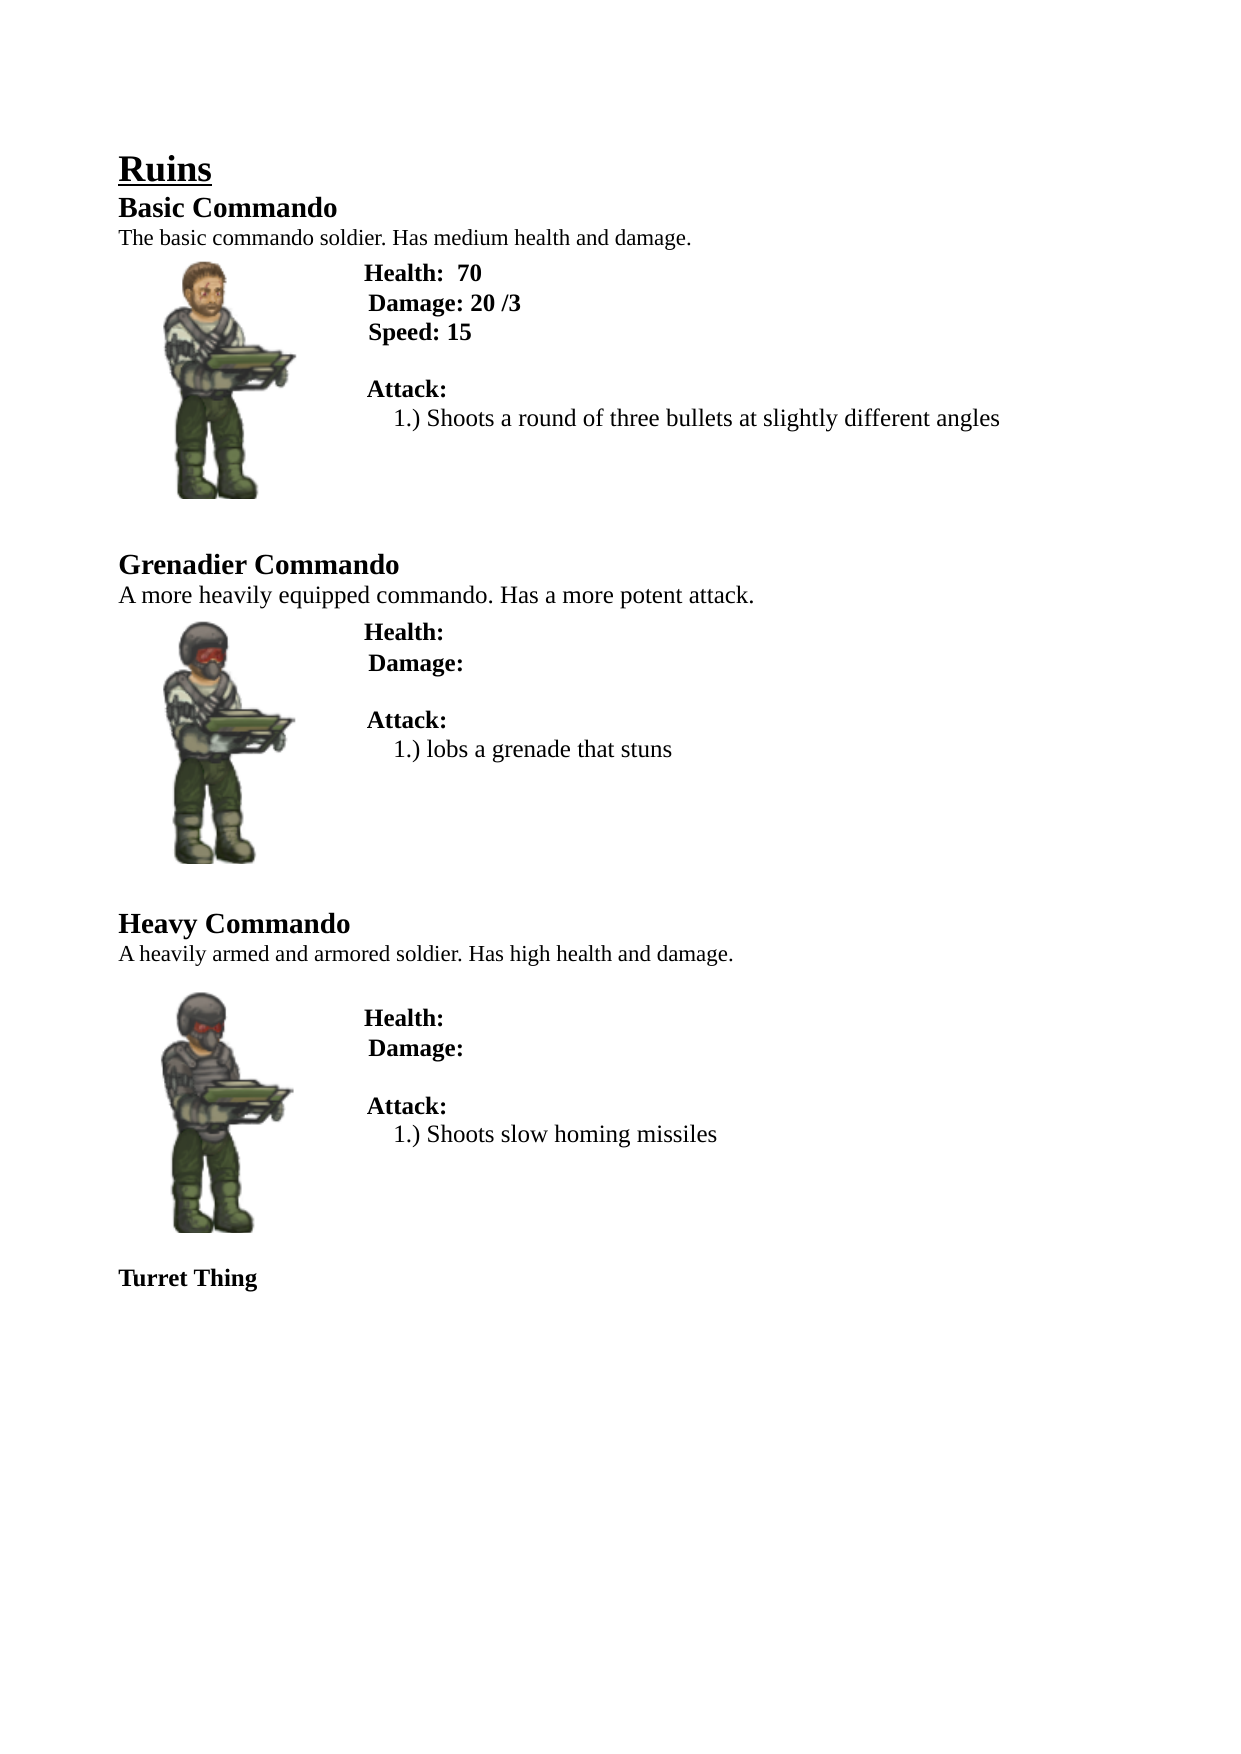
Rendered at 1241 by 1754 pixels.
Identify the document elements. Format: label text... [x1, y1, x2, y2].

text Health: [118, 609, 1122, 648]
text [118, 995, 152, 1033]
text Basic Commando [118, 190, 1122, 223]
text Grenadier Commando [118, 547, 1122, 581]
text [118, 705, 151, 734]
text Health: [297, 995, 1122, 1033]
text A heavily armed and armored soldier. Has high health and damage. [118, 940, 1122, 966]
text 1.) lobs a grenade that stuns [297, 734, 1122, 763]
text A more heavily equipped commando. Has a more potent attack. [118, 581, 1122, 609]
text [118, 288, 152, 317]
text [118, 648, 151, 676]
text Damage: [297, 1033, 1122, 1062]
text Damage: 20 /3 [301, 288, 1122, 317]
text 1.) Shoots slow homing missiles [297, 1119, 1122, 1148]
text Heavy Commando [118, 906, 1122, 940]
text Ruins [118, 147, 1122, 190]
text [118, 1033, 152, 1062]
text [118, 374, 152, 403]
text Turret Thing [118, 1263, 1122, 1292]
text [118, 317, 152, 346]
text 1.) Shoots a round of three bullets at slightly different angles [301, 403, 1122, 432]
text Health: 70 [118, 250, 1122, 288]
text Attack: [297, 1091, 1122, 1119]
text Speed: 15 [301, 317, 1122, 346]
text Attack: [301, 374, 1122, 403]
text [118, 1119, 152, 1148]
text The basic commando soldier. Has medium health and damage. [118, 223, 1122, 250]
text Damage: [297, 648, 1122, 676]
text [118, 734, 151, 763]
text [118, 1091, 152, 1119]
text Attack: [297, 705, 1122, 734]
